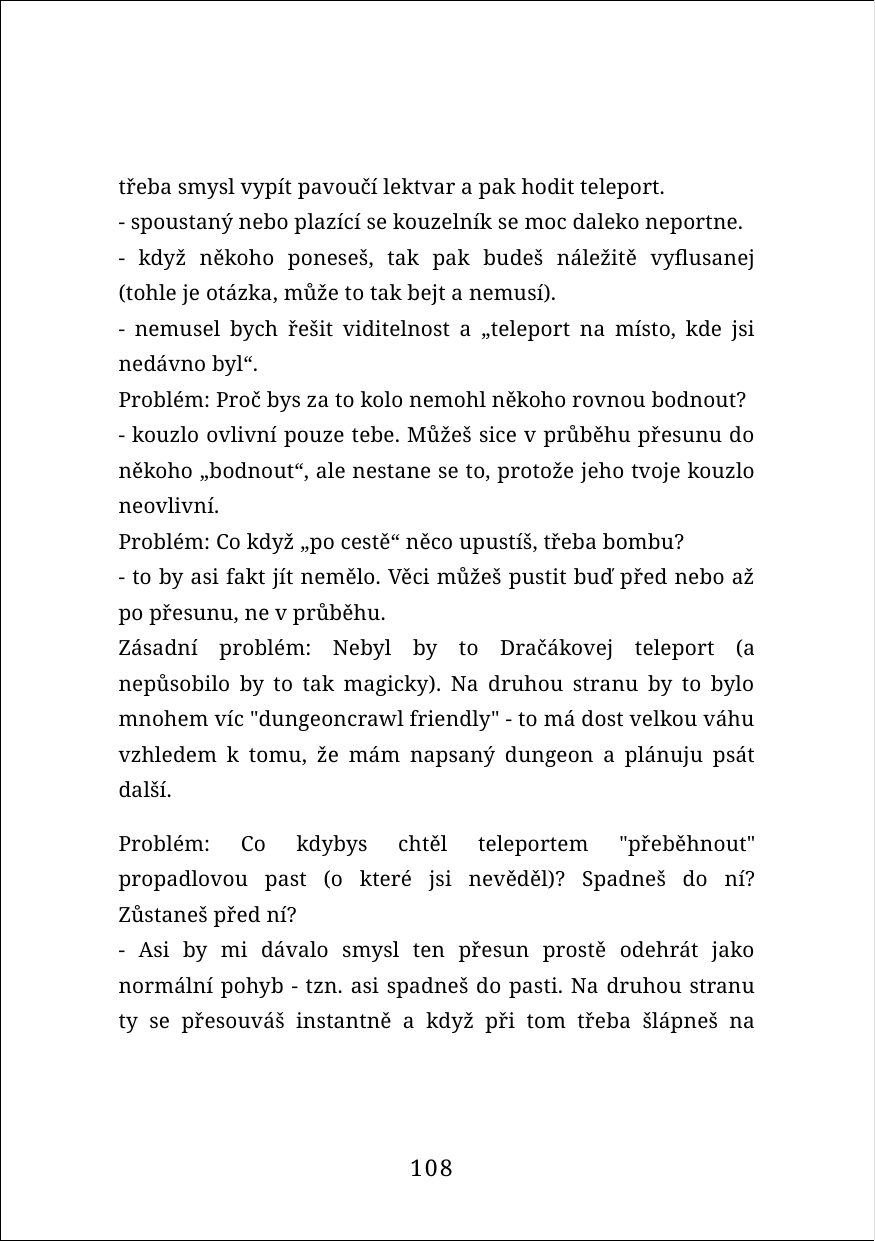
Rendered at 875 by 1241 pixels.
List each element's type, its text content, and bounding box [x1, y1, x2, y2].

text třeba smysl vypít pavoučí lektvar a pak hodit teleport. - spoustaný nebo plazící se kouzelník se moc daleko neportne. - když někoho poneseš, tak pak budeš náležitě vyflusanej (tohle je otázka, může to tak bejt a nemusí). - nemusel bych řešit viditelnost a „teleport na místo, kde jsi nedávno byl“. Problém: Proč bys za to kolo nemohl někoho rovnou bodnout? - kouzlo ovlivní pouze tebe. Můžeš sice v průběhu přesunu do někoho „bodnout“, ale nestane se to, protože jeho tvoje kouzlo neovlivní. Problém: Co když „po cestě“ něco upustíš, třeba bombu? - to by asi fakt jít nemělo. Věci můžeš pustit buď před nebo až po přesunu, ne v průběhu. Zásadní problém: Nebyl by to Dračákovej teleport (a nepůsobilo by to tak magicky). Na druhou stranu by to bylo mnohem víc "dungeoncrawl friendly" - to má dost velkou váhu vzhledem k tomu, že mám napsaný dungeon a plánuju psát další. [118, 172, 756, 804]
text Problém: Co kdybys chtěl teleportem "přeběhnout" propadlovou past (o které jsi nevěděl)? Spadneš do ní? Zůstaneš před ní? - Asi by mi dávalo smysl ten přesun prostě odehrát jako normální pohyb - tzn. asi spadneš do pasti. Na druhou stranu ty se přesouváš instantně a když při tom třeba šlápneš na [118, 829, 756, 1035]
